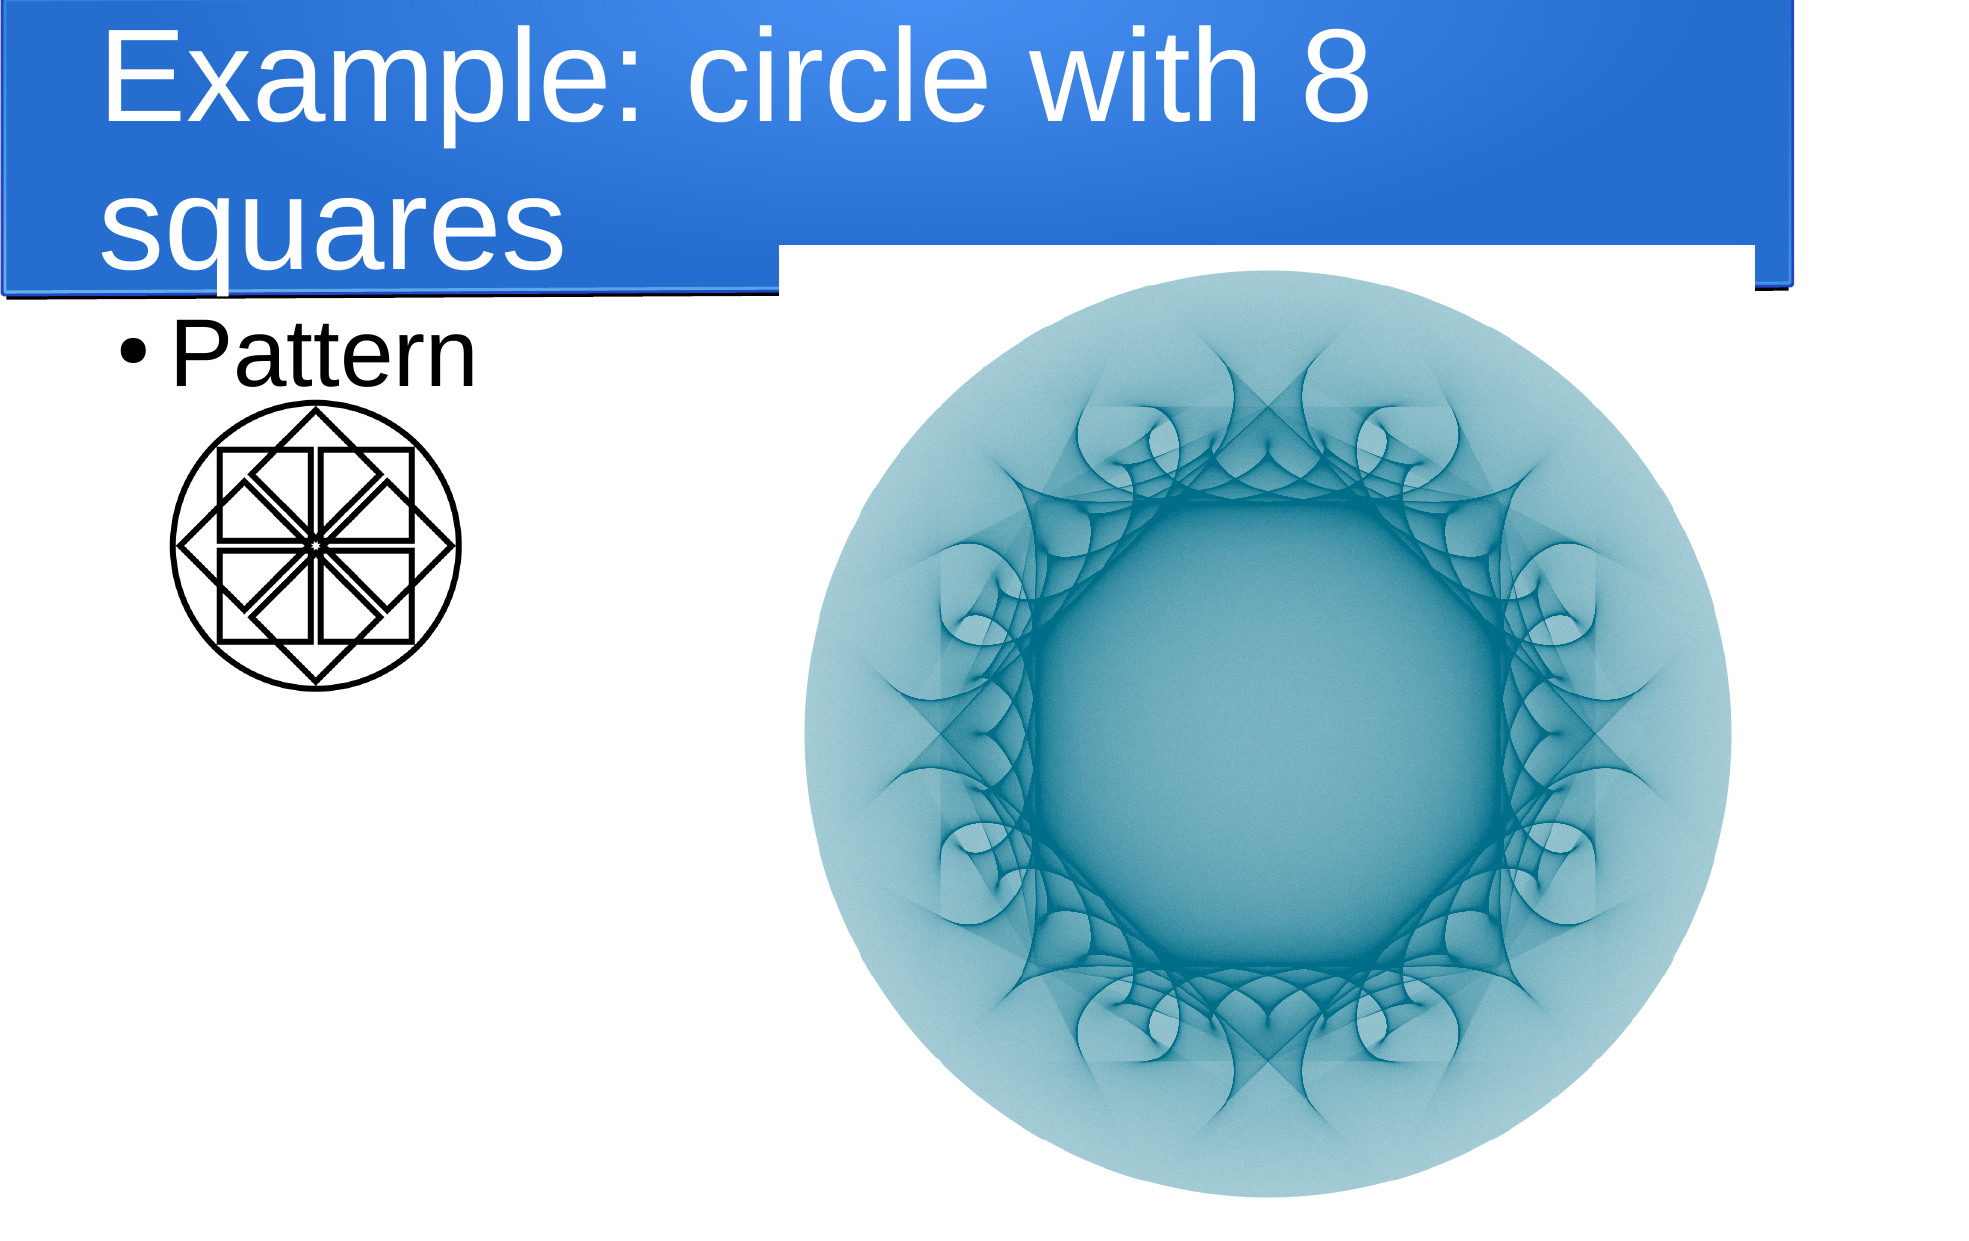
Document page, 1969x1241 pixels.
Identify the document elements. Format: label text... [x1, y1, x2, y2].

list Pattern [98, 299, 779, 1019]
picture [165, 395, 466, 696]
title Example: circle with 8 squares [98, 2, 1711, 298]
picture [779, 245, 1755, 1221]
